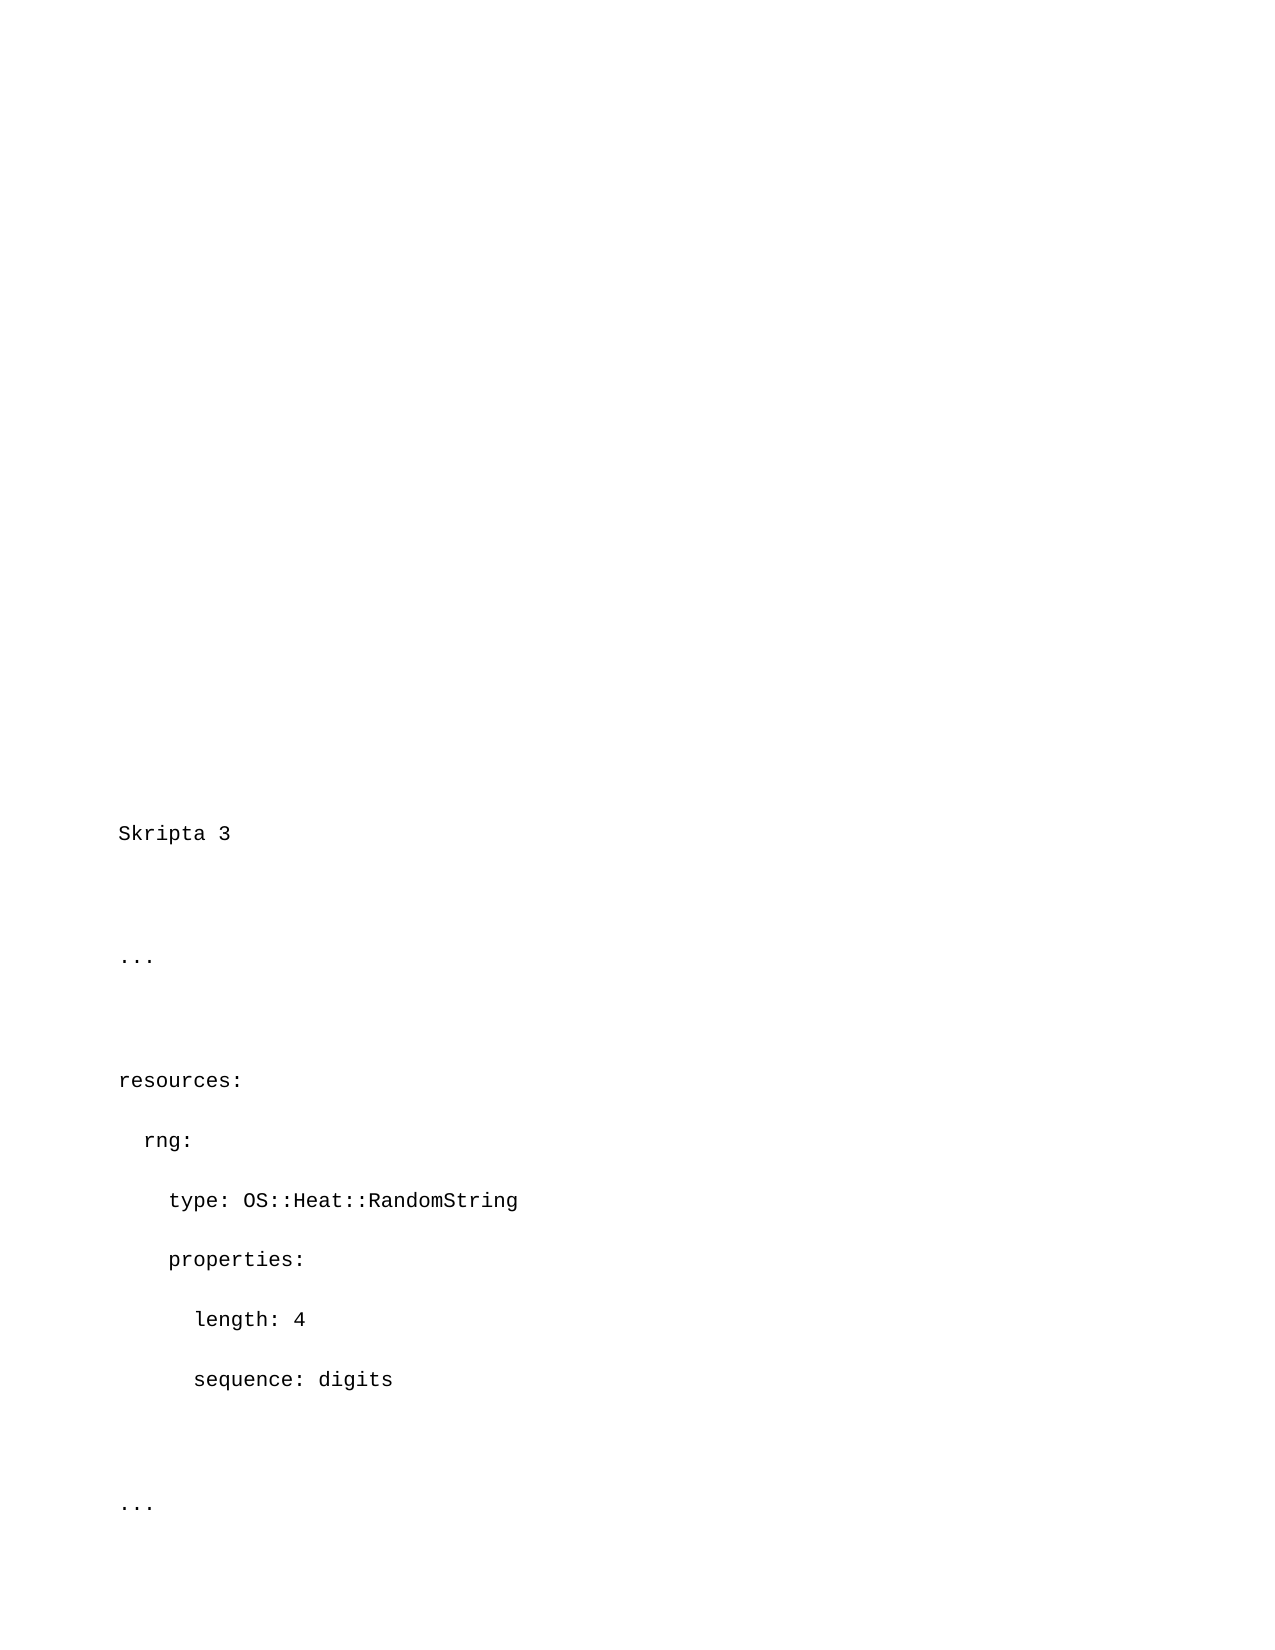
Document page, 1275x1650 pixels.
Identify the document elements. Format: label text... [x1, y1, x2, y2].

text type: OS::Heat::RandomString [118, 1190, 1157, 1213]
text length: 4 [118, 1309, 1157, 1333]
text ... [118, 1492, 1157, 1516]
text sequence: digits [118, 1369, 1157, 1392]
text Skripta 3 [118, 823, 1157, 846]
text properties: [118, 1249, 1157, 1273]
text rng: [118, 1130, 1157, 1154]
text ... [118, 947, 1157, 970]
text resources: [118, 1070, 1157, 1094]
